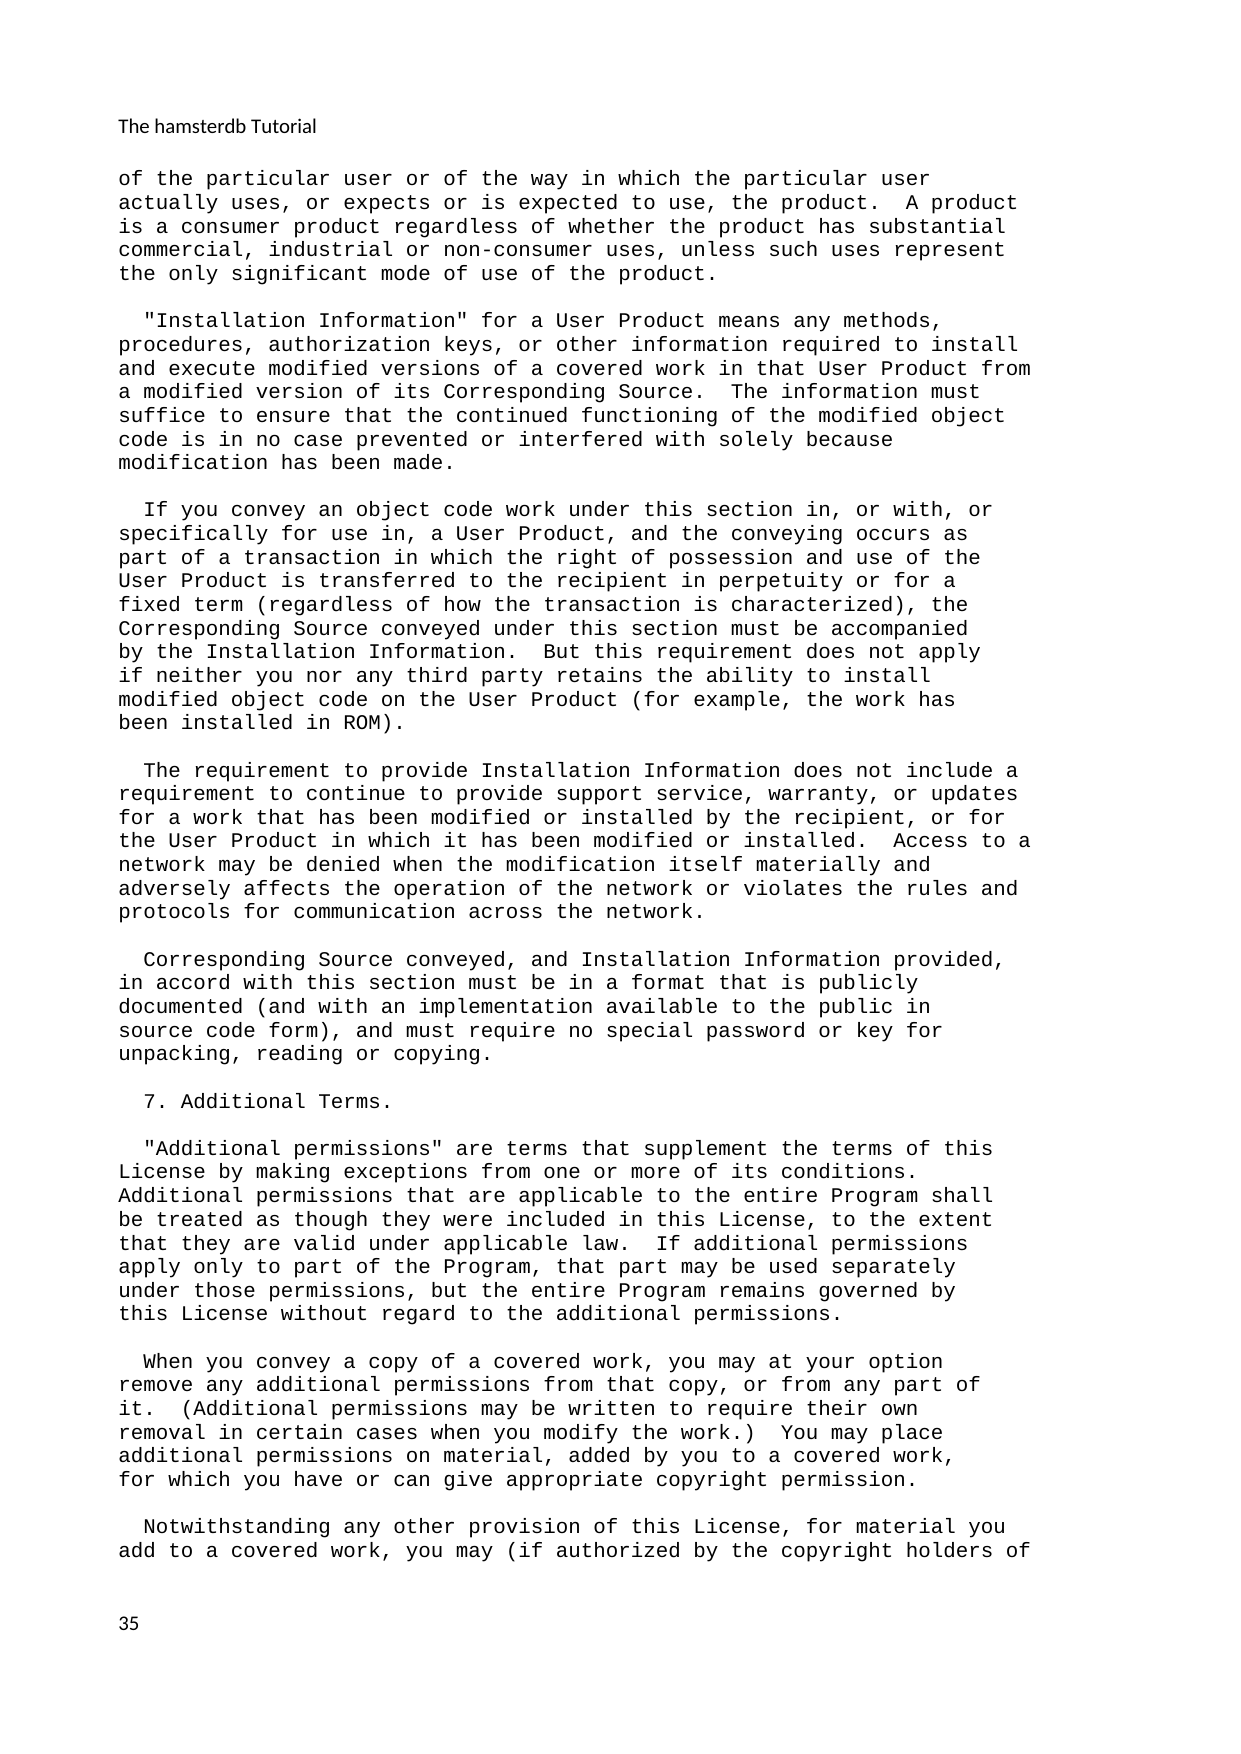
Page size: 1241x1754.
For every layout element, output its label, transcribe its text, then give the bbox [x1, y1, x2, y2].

text a modified version of its Corresponding Source. The information must [118, 381, 1122, 405]
text specifically for use in, a User Product, and the conveying occurs as [118, 523, 1122, 547]
text modified object code on the User Product (for example, the work has [118, 689, 1122, 712]
text License by making exceptions from one or more of its conditions. [118, 1162, 1122, 1185]
text of the particular user or of the way in which the particular user [118, 168, 1122, 192]
text been installed in ROM). [118, 712, 1122, 736]
text actually uses, or expects or is expected to use, the product. A product [118, 192, 1122, 216]
text "Installation Information" for a User Product means any methods, [118, 310, 1122, 334]
text fixed term (regardless of how the transaction is characterized), the [118, 594, 1122, 618]
text apply only to part of the Program, that part may be used separately [118, 1256, 1122, 1280]
text in accord with this section must be in a format that is publicly [118, 972, 1122, 996]
text network may be denied when the modification itself materially and [118, 854, 1122, 878]
text additional permissions on material, added by you to a covered work, [118, 1445, 1122, 1469]
text The requirement to provide Installation Information does not include a [118, 759, 1122, 783]
text removal in certain cases when you modify the work.) You may place [118, 1422, 1122, 1445]
text unpacking, reading or copying. [118, 1043, 1122, 1067]
text Corresponding Source conveyed under this section must be accompanied [118, 618, 1122, 641]
text code is in no case prevented or interfered with solely because [118, 428, 1122, 452]
text "Additional permissions" are terms that supplement the terms of this [118, 1138, 1122, 1162]
text commercial, industrial or non-consumer uses, unless such uses represent [118, 239, 1122, 263]
text add to a covered work, you may (if authorized by the copyright holders of [118, 1540, 1122, 1563]
text modification has been made. [118, 452, 1122, 476]
text if neither you nor any third party retains the ability to install [118, 665, 1122, 689]
text is a consumer product regardless of whether the product has substantial [118, 216, 1122, 239]
text this License without regard to the additional permissions. [118, 1303, 1122, 1327]
text protocols for communication across the network. [118, 901, 1122, 925]
text Corresponding Source conveyed, and Installation Information provided, [118, 949, 1122, 972]
text it. (Additional permissions may be written to require their own [118, 1398, 1122, 1422]
text that they are valid under applicable law. If additional permissions [118, 1232, 1122, 1256]
text remove any additional permissions from that copy, or from any part of [118, 1374, 1122, 1398]
text Notwithstanding any other provision of this License, for material you [118, 1516, 1122, 1540]
text part of a transaction in which the right of possession and use of the [118, 547, 1122, 570]
text for which you have or can give appropriate copyright permission. [118, 1469, 1122, 1493]
text source code form), and must require no special password or key for [118, 1020, 1122, 1043]
text the User Product in which it has been modified or installed. Access to a [118, 831, 1122, 854]
text the only significant mode of use of the product. [118, 263, 1122, 287]
text User Product is transferred to the recipient in perpetuity or for a [118, 570, 1122, 594]
text documented (and with an implementation available to the public in [118, 996, 1122, 1020]
text and execute modified versions of a covered work in that User Product from [118, 358, 1122, 381]
text procedures, authorization keys, or other information required to install [118, 334, 1122, 358]
text under those permissions, but the entire Program remains governed by [118, 1280, 1122, 1303]
text suffice to ensure that the continued functioning of the modified object [118, 405, 1122, 428]
text for a work that has been modified or installed by the recipient, or for [118, 807, 1122, 831]
text requirement to continue to provide support service, warranty, or updates [118, 783, 1122, 807]
text When you convey a copy of a covered work, you may at your option [118, 1351, 1122, 1374]
text Additional permissions that are applicable to the entire Program shall [118, 1185, 1122, 1209]
text If you convey an object code work under this section in, or with, or [118, 499, 1122, 523]
text by the Installation Information. But this requirement does not apply [118, 641, 1122, 665]
text be treated as though they were included in this License, to the extent [118, 1209, 1122, 1232]
text adversely affects the operation of the network or violates the rules and [118, 878, 1122, 901]
text 7. Additional Terms. [118, 1091, 1122, 1114]
